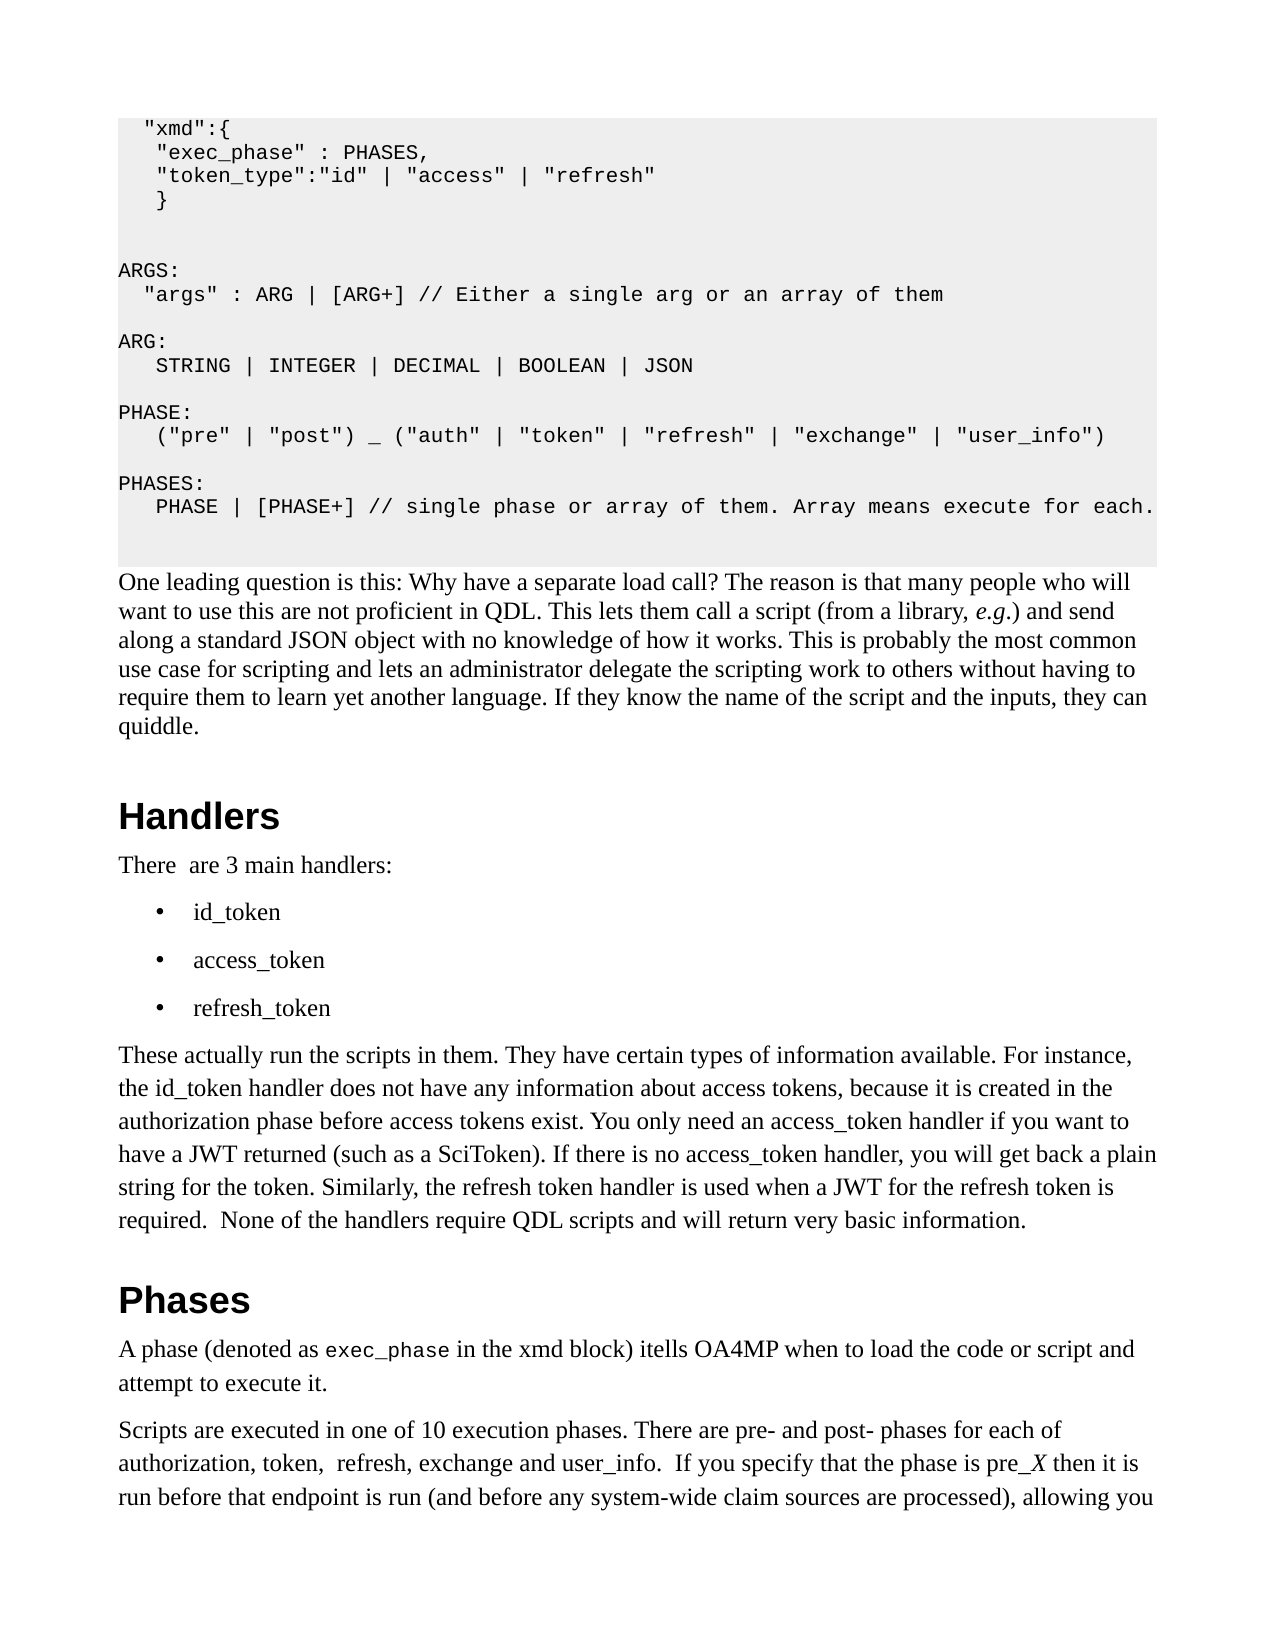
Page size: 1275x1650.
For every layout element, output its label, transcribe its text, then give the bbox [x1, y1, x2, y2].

text One leading question is this: Why have a separate load call? The reason is that many people who will want to use this are not proficient in QDL. This lets them call a script (from a library, e.g.) and send along a standard JSON object with no knowledge of how it works. This is probably the most common use case for scripting and lets an administrator delegate the scripting work to others without having to require them to learn yet another language. If they know the name of the script and the inputs, they can quiddle. [118, 567, 1157, 740]
text ("pre" | "post") _ ("auth" | "token" | "refresh" | "exchange" | "user_info") [118, 426, 1157, 449]
text PHASE | [PHASE+] // single phase or array of them. Array means execute for each. [118, 496, 1157, 520]
text "xmd":{ [118, 118, 1157, 142]
list id_token [156, 897, 1157, 926]
text There are 3 main handlers: [118, 850, 1157, 878]
text These actually run the scripts in them. They have certain types of information available. For instance, the id_token handler does not have any information about access tokens, because it is created in the authorization phase before access tokens exist. You only need an access_token handler if you want to have a JWT returned (such as a SciToken). If there is no access_token handler, you will get back a plain string for the token. Similarly, the refresh token handler is used when a JWT for the refresh token is required. None of the handlers require QDL scripts and will return very basic information. [118, 1040, 1157, 1234]
text Scripts are executed in one of 10 execution phases. There are pre- and post- phases for each of authorization, token, refresh, exchange and user_info. If you specify that the phase is pre_X then it is run before that endpoint is run (and before any system-wide claim sources are processed), allowing you [118, 1416, 1157, 1510]
text STRING | INTEGER | DECIMAL | BOOLEAN | JSON [118, 354, 1157, 378]
text PHASE: [118, 402, 1157, 426]
text "exec_phase" : PHASES, [118, 142, 1157, 165]
text "token_type":"id" | "access" | "refresh" [118, 165, 1157, 189]
subtitle Phases [118, 1278, 1157, 1322]
subtitle Handlers [118, 794, 1157, 837]
text "args" : ARG | [ARG+] // Either a single arg or an array of them [118, 284, 1157, 307]
list access_token [156, 945, 1157, 974]
text A phase (denoted as exec_phase in the xmd block) itells OA4MP when to load the code or script and attempt to execute it. [118, 1334, 1157, 1397]
text } [118, 189, 1157, 213]
text PHASES: [118, 473, 1157, 496]
list refresh_token [156, 993, 1157, 1021]
text ARG: [118, 331, 1157, 354]
text ARGS: [118, 260, 1157, 284]
